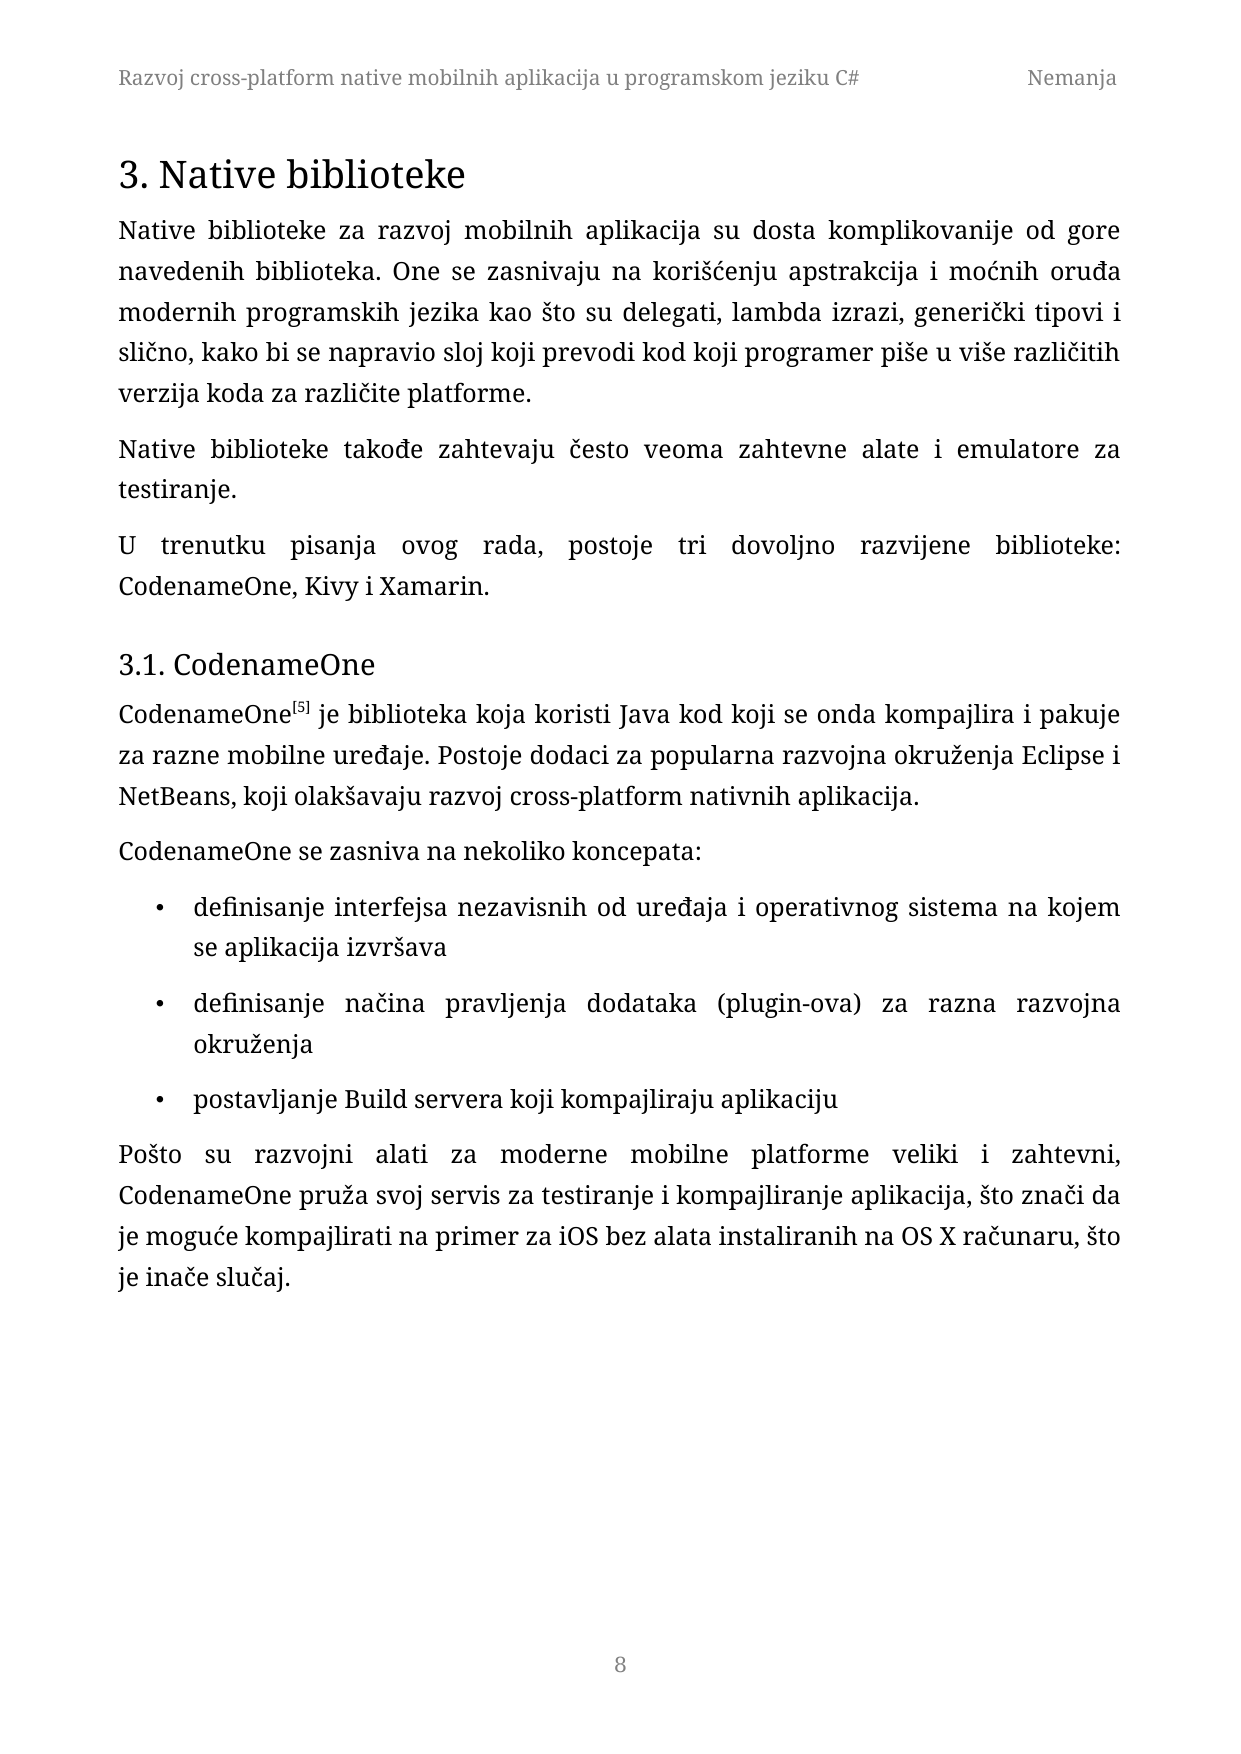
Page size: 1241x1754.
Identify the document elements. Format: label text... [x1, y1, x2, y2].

subtitle 3.1. CodenameOne [118, 644, 1122, 684]
list postavljanje Build servera koji kompajliraju aplikaciju [156, 1082, 1122, 1116]
text U trenutku pisanja ovog rada, postoje tri dovoljno razvijene biblioteke: CodenameOne, Kivy i Xamarin. [118, 527, 1122, 602]
text CodenameOne[5] je biblioteka koja koristi Java kod koji se onda kompajlira i pakuje za razne mobilne uređaje. Postoje dodaci za popularna razvojna okruženja Eclipse i NetBeans, koji olakšavaju razvoj cross-platform nativnih aplikacija. [118, 697, 1122, 812]
text Native biblioteke takođe zahtevaju često veoma zahtevne alate i emulatore za testiranje. [118, 431, 1122, 506]
text CodenameOne se zasniva na nekoliko koncepata: [118, 834, 1122, 868]
text Native biblioteke za razvoj mobilnih aplikacija su dosta komplikovanije od gore navedenih biblioteka. One se zasnivaju na korišćenju apstrakcija i moćnih oruđa modernih programskih jezika kao što su delegati, lambda izrazi, generički tipovi i slično, kako bi se napravio sloj koji prevodi kod koji programer piše u više različitih verzija koda za različite platforme. [118, 212, 1122, 410]
text Pošto su razvojni alati za moderne mobilne platforme veliki i zahtevni, CodenameOne pruža svoj servis za testiranje i kompajliranje aplikacija, što znači da je moguće kompajlirati na primer za iOS bez alata instaliranih na OS X računaru, što je inače slučaj. [118, 1137, 1122, 1294]
list definisanje interfejsa nezavisnih od uređaja i operativnog sistema na kojem se aplikacija izvršava [156, 889, 1122, 964]
subtitle 3. Native biblioteke [118, 148, 1122, 200]
list definisanje načina pravljenja dodataka (plugin-ova) za razna razvojna okruženja [156, 986, 1122, 1060]
